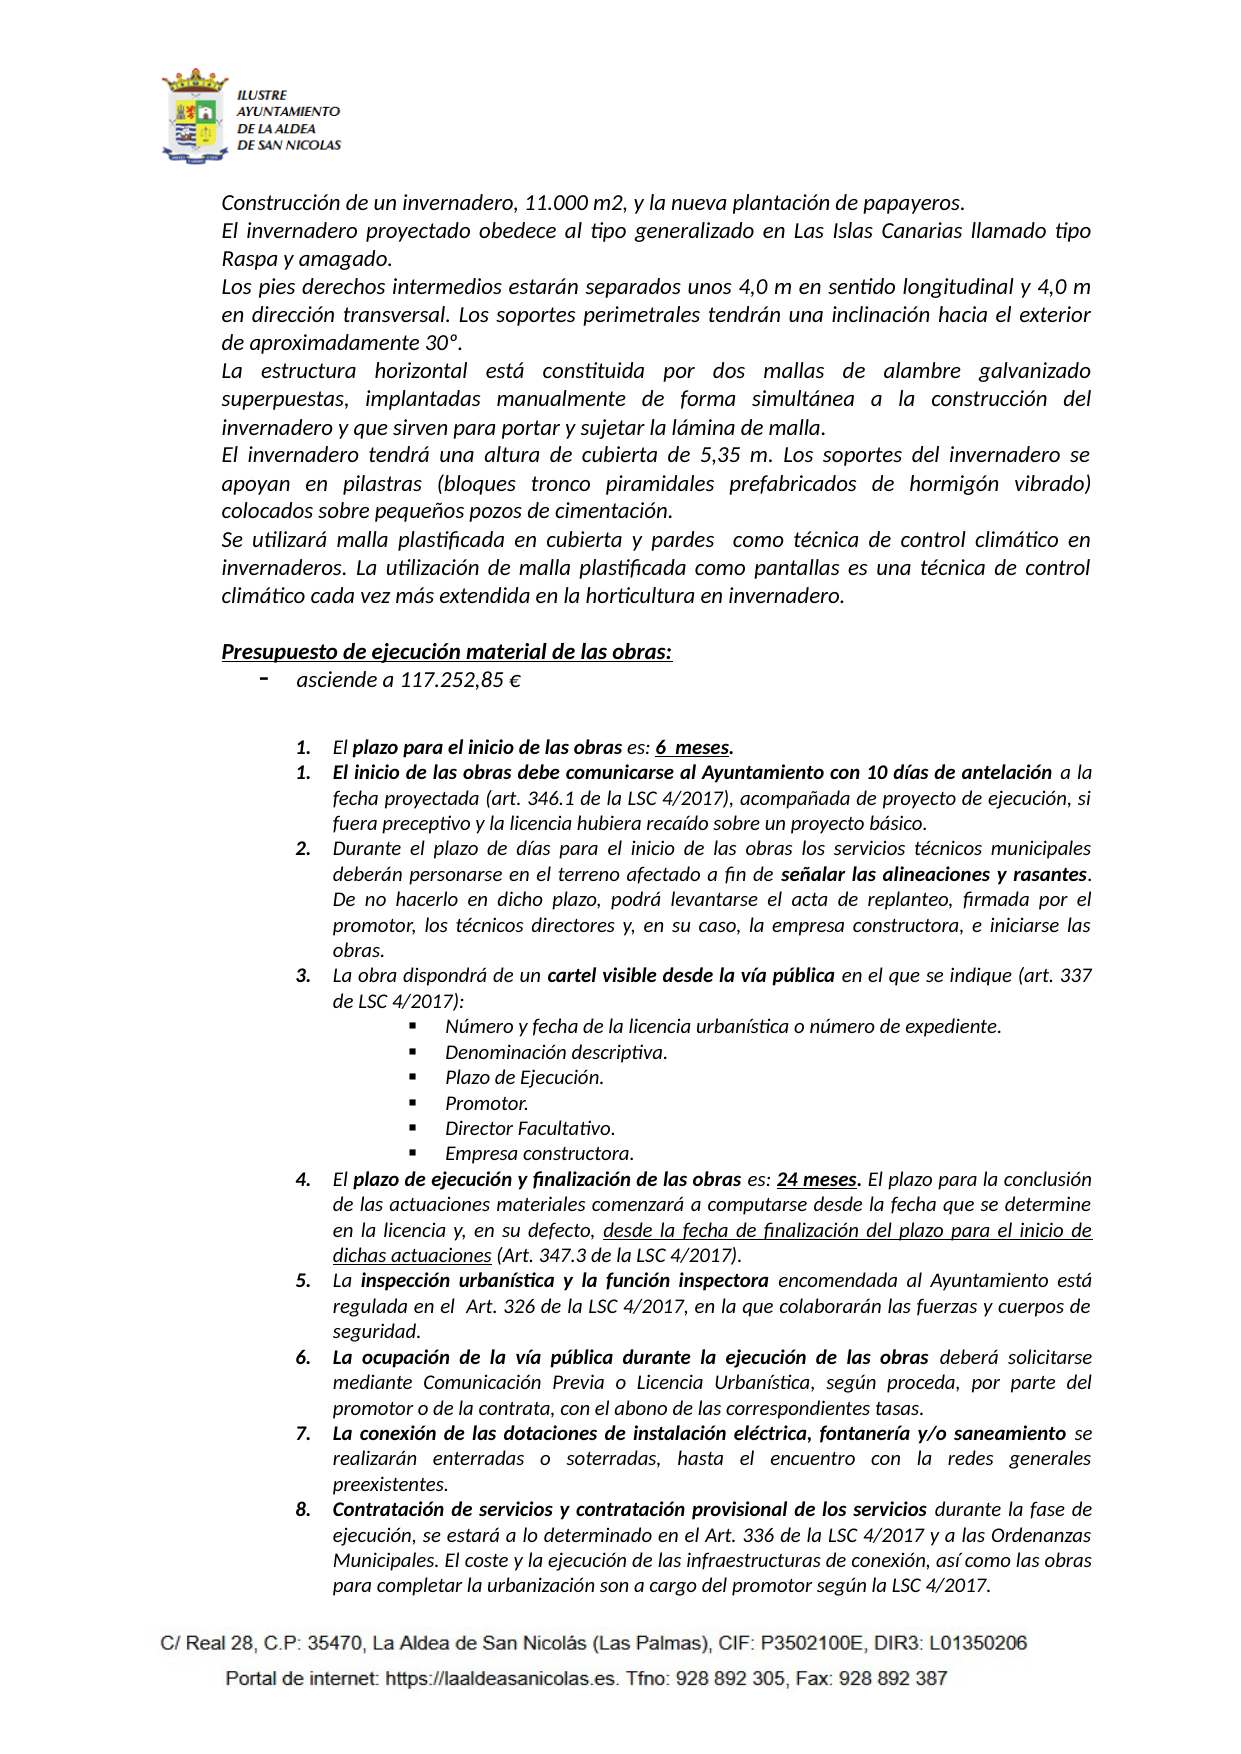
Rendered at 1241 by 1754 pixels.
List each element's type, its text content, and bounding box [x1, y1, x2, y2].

text El invernadero tendrá una altura de cubierta de 5,35 m. Los soportes del invernadero se apoyan en pilastras (bloques tronco piramidales prefabricados de hormigón vibrado) colocados sobre pequeños pozos de cimentación. [221, 441, 1093, 525]
list Director Facultativo. [408, 1115, 1093, 1141]
text Presupuesto de ejecución material de las obras: [221, 637, 1093, 665]
list Promotor. [408, 1090, 1093, 1115]
list Contratación de servicios y contratación provisional de los servicios durante la fase de ejecución, se estará a lo determinado en el Art. 336 de la LSC 4/2017 y a las Ordenanzas Municipales. El coste y la ejecución de las infraestructuras de conexión, así como las obras para completar la urbanización son a cargo del promotor según la LSC 4/2017. [295, 1496, 1093, 1598]
text La estructura horizontal está constituida por dos mallas de alambre galvanizado superpuestas, implantadas manualmente de forma simultánea a la construcción del invernadero y que sirven para portar y sujetar la lámina de malla. [221, 357, 1093, 441]
list Empresa constructora. [408, 1141, 1093, 1166]
list El plazo para el inicio de las obras es: 6 meses. [295, 734, 1093, 759]
list asciende a 117.252,85 € [259, 665, 1093, 693]
list La conexión de las dotaciones de instalación eléctrica, fontanería y/o saneamiento se realizarán enterradas o soterradas, hasta el encuentro con la redes generales preexistentes. [295, 1420, 1093, 1496]
text Los pies derechos intermedios estarán separados unos 4,0 m en sentido longitudinal y 4,0 m en dirección transversal. Los soportes perimetrales tendrán una inclinación hacia el exterior de aproximadamente 30º. [221, 272, 1093, 357]
text Se utilizará malla plastificada en cubierta y pardes como técnica de control climático en invernaderos. La utilización de malla plastificada como pantallas es una técnica de control climático cada vez más extendida en la horticultura en invernadero. [221, 525, 1093, 609]
list El inicio de las obras debe comunicarse al Ayuntamiento con 10 días de antelación a la fecha proyectada (art. 346.1 de la LSC 4/2017), acompañada de proyecto de ejecución, si fuera preceptivo y la licencia hubiera recaído sobre un proyecto básico. [295, 759, 1093, 836]
text El invernadero proyectado obedece al tipo generalizado en Las Islas Canarias llamado tipo Raspa y amagado. [221, 216, 1093, 272]
picture [149, 1627, 1034, 1694]
picture [148, 60, 357, 172]
list La obra dispondrá de un cartel visible desde la vía pública en el que se indique (art. 337 de LSC 4/2017): [295, 963, 1093, 1013]
list La inspección urbanística y la función inspectora encomendada al Ayuntamiento está regulada en el Art. 326 de la LSC 4/2017, en la que colaborarán las fuerzas y cuerpos de seguridad. [295, 1268, 1093, 1344]
list Denominación descriptiva. [408, 1039, 1093, 1064]
list Durante el plazo de días para el inicio de las obras los servicios técnicos municipales deberán personarse en el terreno afectado a fin de señalar las alineaciones y rasantes. De no hacerlo en dicho plazo, podrá levantarse el acta de replanteo, firmada por el promotor, los técnicos directores y, en su caso, la empresa constructora, e iniciarse las obras. [295, 836, 1093, 963]
list Número y fecha de la licencia urbanística o número de expediente. [408, 1013, 1093, 1039]
text Construcción de un invernadero, 11.000 m2, y la nueva plantación de papayeros. [221, 188, 1093, 216]
list Plazo de Ejecución. [408, 1064, 1093, 1090]
list La ocupación de la vía pública durante la ejecución de las obras deberá solicitarse mediante Comunicación Previa o Licencia Urbanística, según proceda, por parte del promotor o de la contrata, con el abono de las correspondientes tasas. [295, 1344, 1093, 1420]
list El plazo de ejecución y finalización de las obras es: 24 meses. El plazo para la conclusión de las actuaciones materiales comenzará a computarse desde la fecha que se determine en la licencia y, en su defecto, desde la fecha de finalización del plazo para el inicio de dichas actuaciones (Art. 347.3 de la LSC 4/2017). [295, 1166, 1093, 1268]
